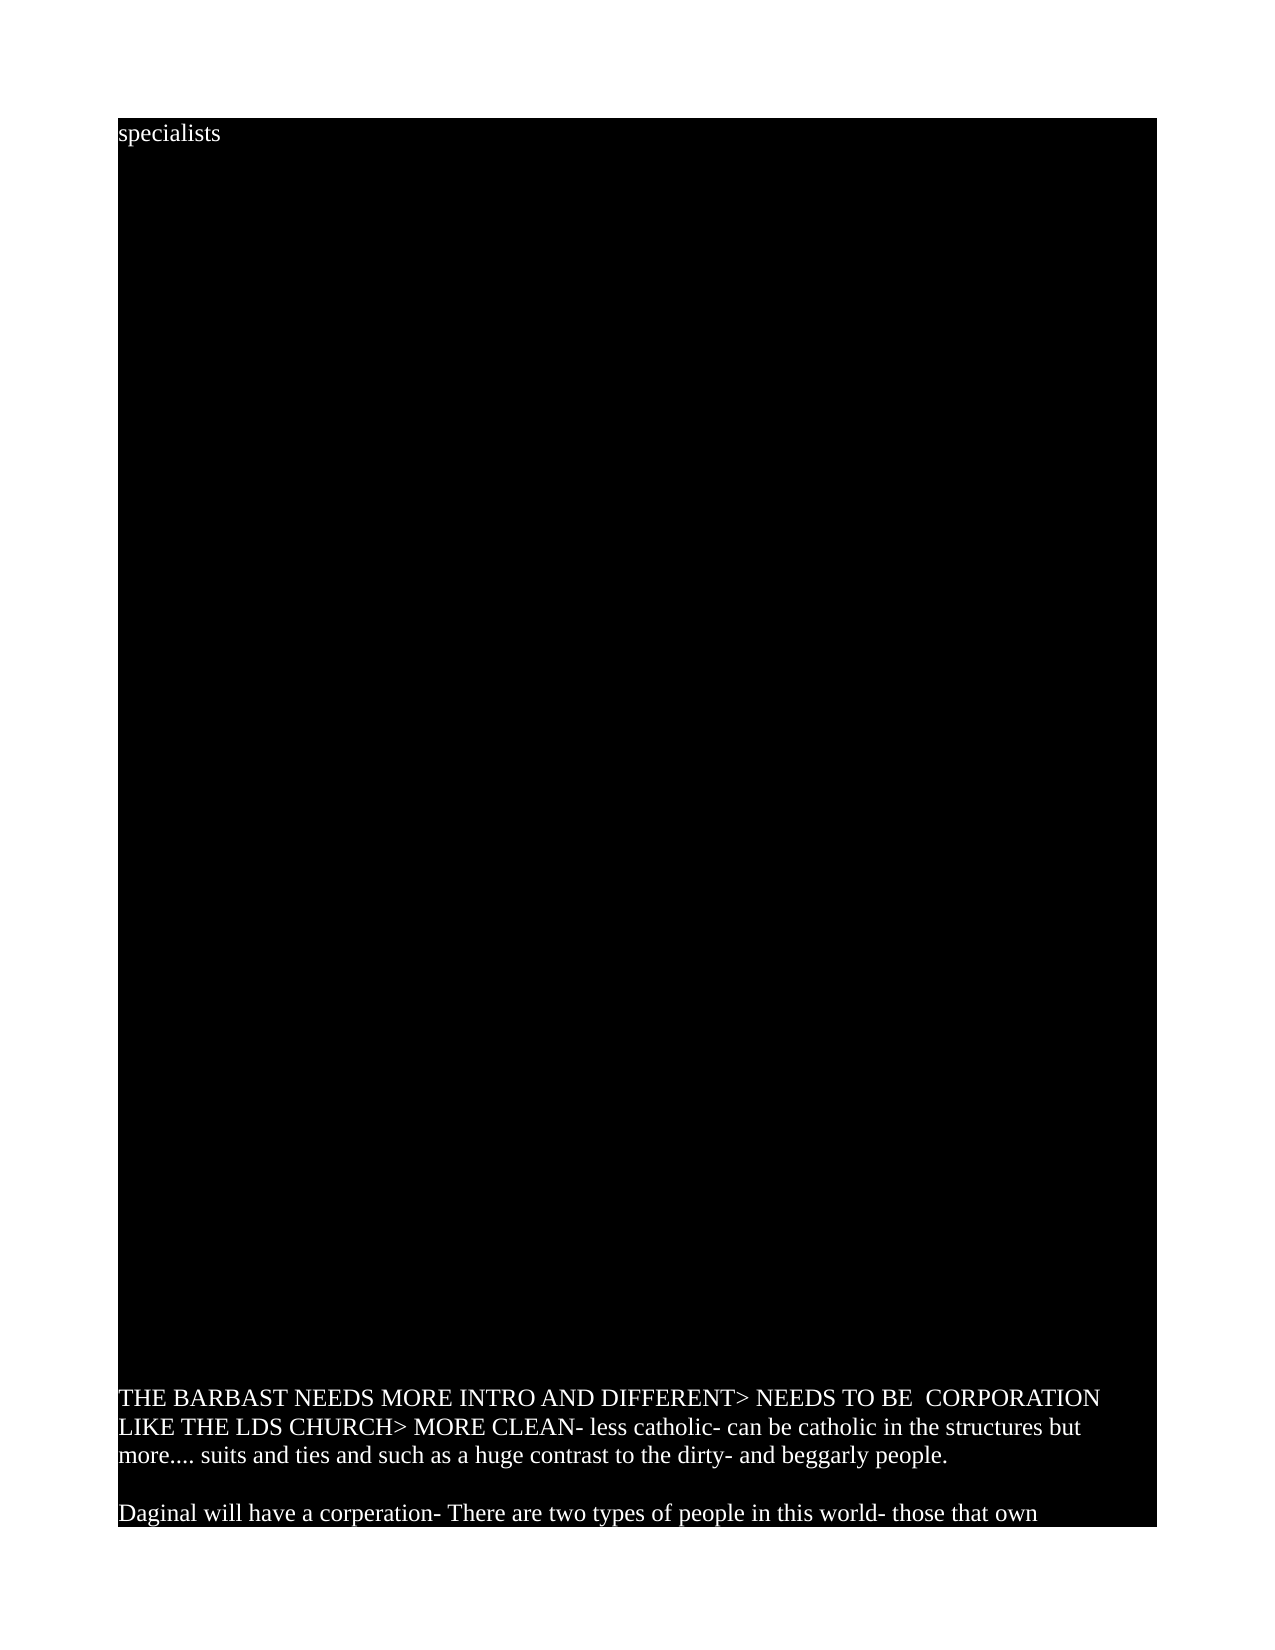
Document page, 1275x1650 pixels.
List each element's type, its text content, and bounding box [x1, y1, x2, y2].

text THE BARBAST NEEDS MORE INTRO AND DIFFERENT> NEEDS TO BE CORPORATION LIKE THE LDS CHURCH> MORE CLEAN- less catholic- can be catholic in the structures but more.... suits and ties and such as a huge contrast to the dirty- and beggarly people. Daginal will have a corperation- There are two types of people in this world- those that own [118, 1383, 1157, 1527]
text specialists [118, 118, 1157, 147]
